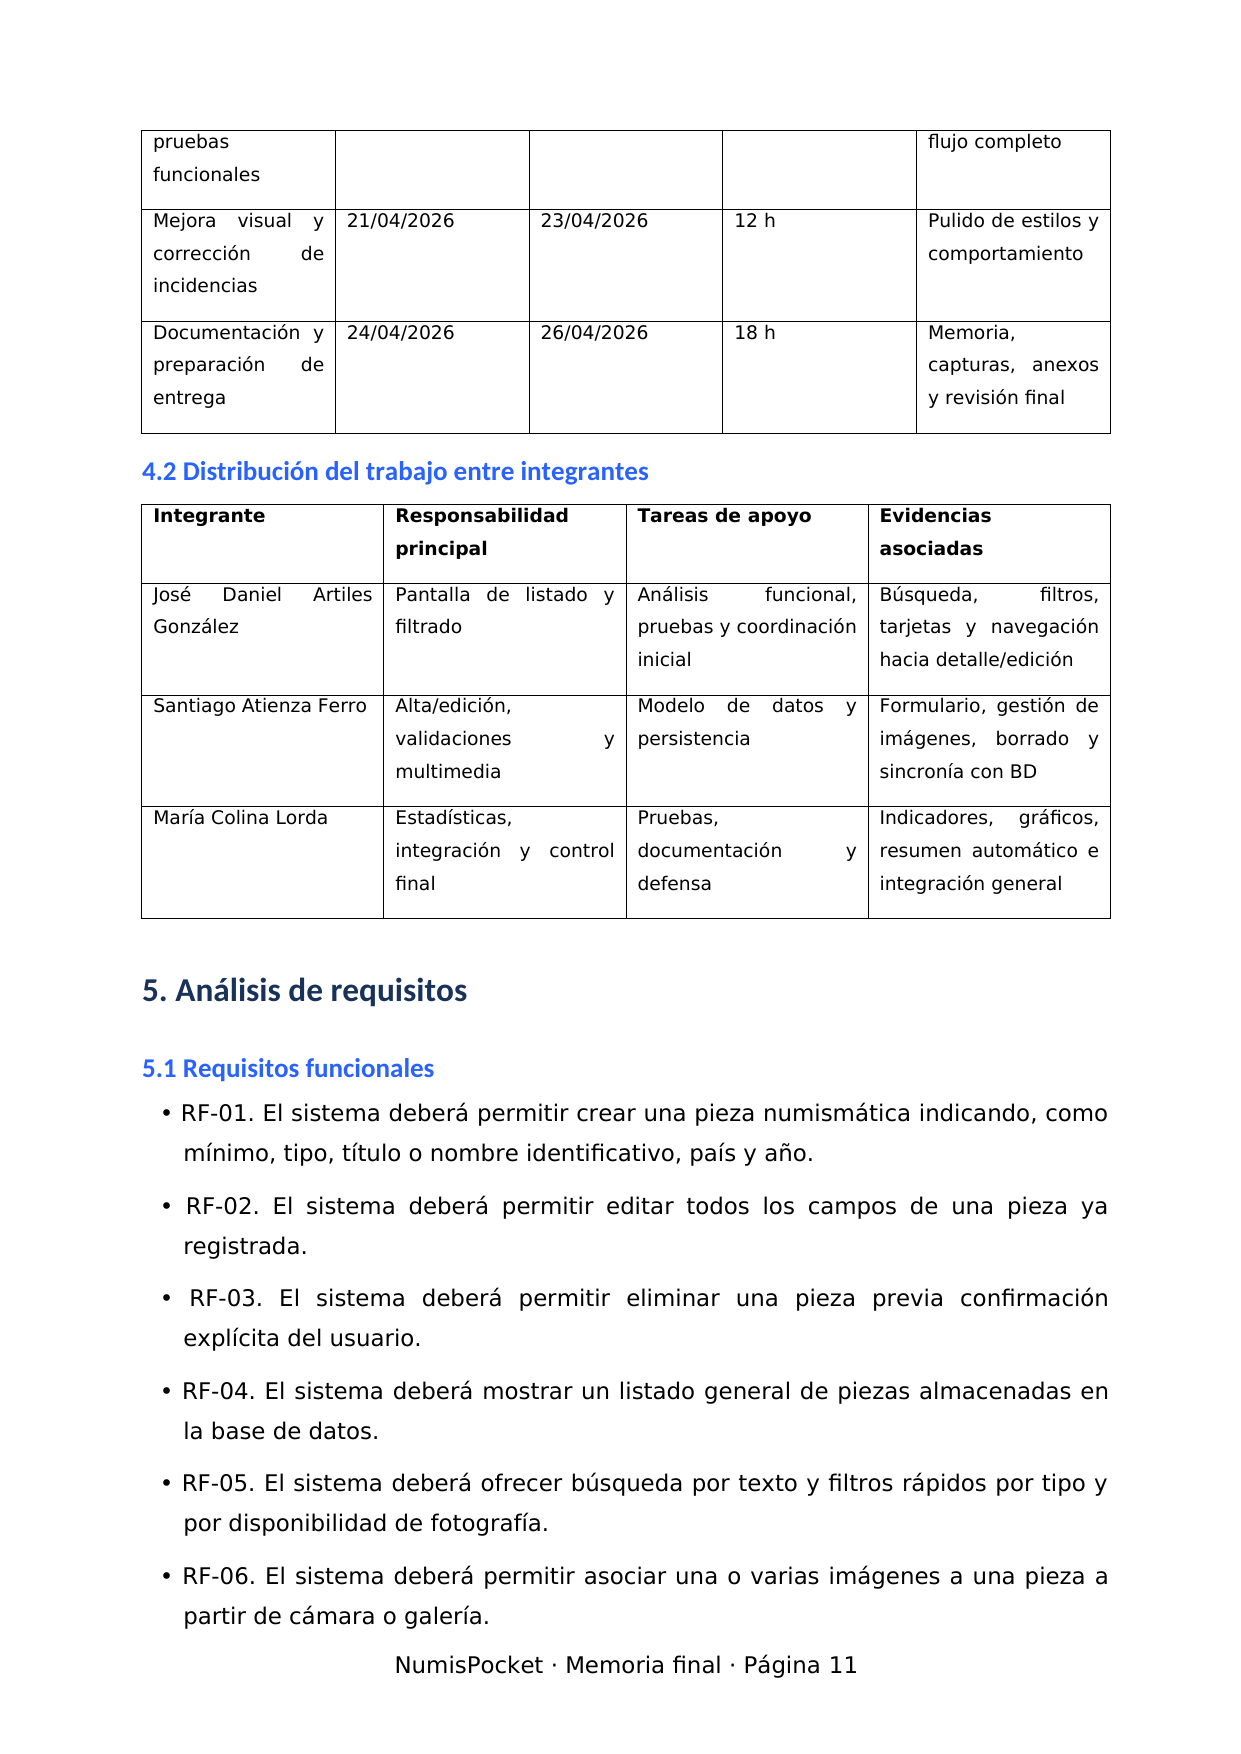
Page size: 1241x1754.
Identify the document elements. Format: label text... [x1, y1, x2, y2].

table_cell 26/04/2026 [530, 322, 722, 432]
table_cell Análisis funcional, pruebas y coordinación inicial [627, 584, 868, 694]
table_cell María Colina Lorda [142, 807, 383, 918]
table_cell [530, 131, 722, 209]
table_cell Indicadores, gráficos, resumen automático e integración general [869, 807, 1110, 918]
text • RF-02. El sistema deberá permitir editar todos los campos de una pieza ya registrada. [159, 1193, 1110, 1259]
table_cell Estadísticas, integración y control final [384, 807, 626, 918]
table_cell 21/04/2026 [336, 210, 529, 321]
table_cell 23/04/2026 [530, 210, 722, 321]
text • RF-03. El sistema deberá permitir eliminar una pieza previa confirmación explícita del usuario. [159, 1285, 1110, 1352]
subtitle 4.2 Distribución del trabajo entre integrantes [142, 454, 1110, 487]
text • RF-01. El sistema deberá permitir crear una pieza numismática indicando, como mínimo, tipo, título o nombre identificativo, país y año. [159, 1100, 1110, 1167]
table_cell 18 h [723, 322, 916, 432]
text • RF-05. El sistema deberá ofrecer búsqueda por texto y filtros rápidos por tipo y por disponibilidad de fotografía. [159, 1470, 1110, 1537]
table_cell Alta/edición, validaciones y multimedia [384, 696, 626, 806]
table_header Tareas de apoyo [627, 505, 868, 583]
table_header Evidencias asociadas [869, 505, 1110, 583]
table_cell Memoria, capturas, anexos y revisión final [917, 322, 1110, 432]
table_cell flujo completo [917, 131, 1110, 209]
table_header Integrante [142, 505, 383, 583]
subtitle 5.1 Requisitos funcionales [142, 1051, 1110, 1084]
table_cell Documentación y preparación de entrega [142, 322, 335, 432]
text • RF-04. El sistema deberá mostrar un listado general de piezas almacenadas en la base de datos. [159, 1378, 1110, 1444]
table_cell Pulido de estilos y comportamiento [917, 210, 1110, 321]
table_cell José Daniel Artiles González [142, 584, 383, 694]
table_cell Búsqueda, filtros, tarjetas y navegación hacia detalle/edición [869, 584, 1110, 694]
table_cell Pruebas, documentación y defensa [627, 807, 868, 918]
table_cell 24/04/2026 [336, 322, 529, 432]
table_cell Pantalla de listado y filtrado [384, 584, 626, 694]
table_cell Mejora visual y corrección de incidencias [142, 210, 335, 321]
table_cell Modelo de datos y persistencia [627, 696, 868, 806]
text • RF-06. El sistema deberá permitir asociar una o varias imágenes a una pieza a partir de cámara o galería. [159, 1563, 1110, 1629]
table_cell 12 h [723, 210, 916, 321]
table_header Responsabilidad principal [384, 505, 626, 583]
subtitle 5. Análisis de requisitos [142, 969, 1110, 1010]
table_cell [723, 131, 916, 209]
table_cell pruebas funcionales [142, 131, 335, 209]
table_cell Formulario, gestión de imágenes, borrado y sincronía con BD [869, 696, 1110, 806]
table_cell Santiago Atienza Ferro [142, 696, 383, 806]
table_cell [336, 131, 529, 209]
